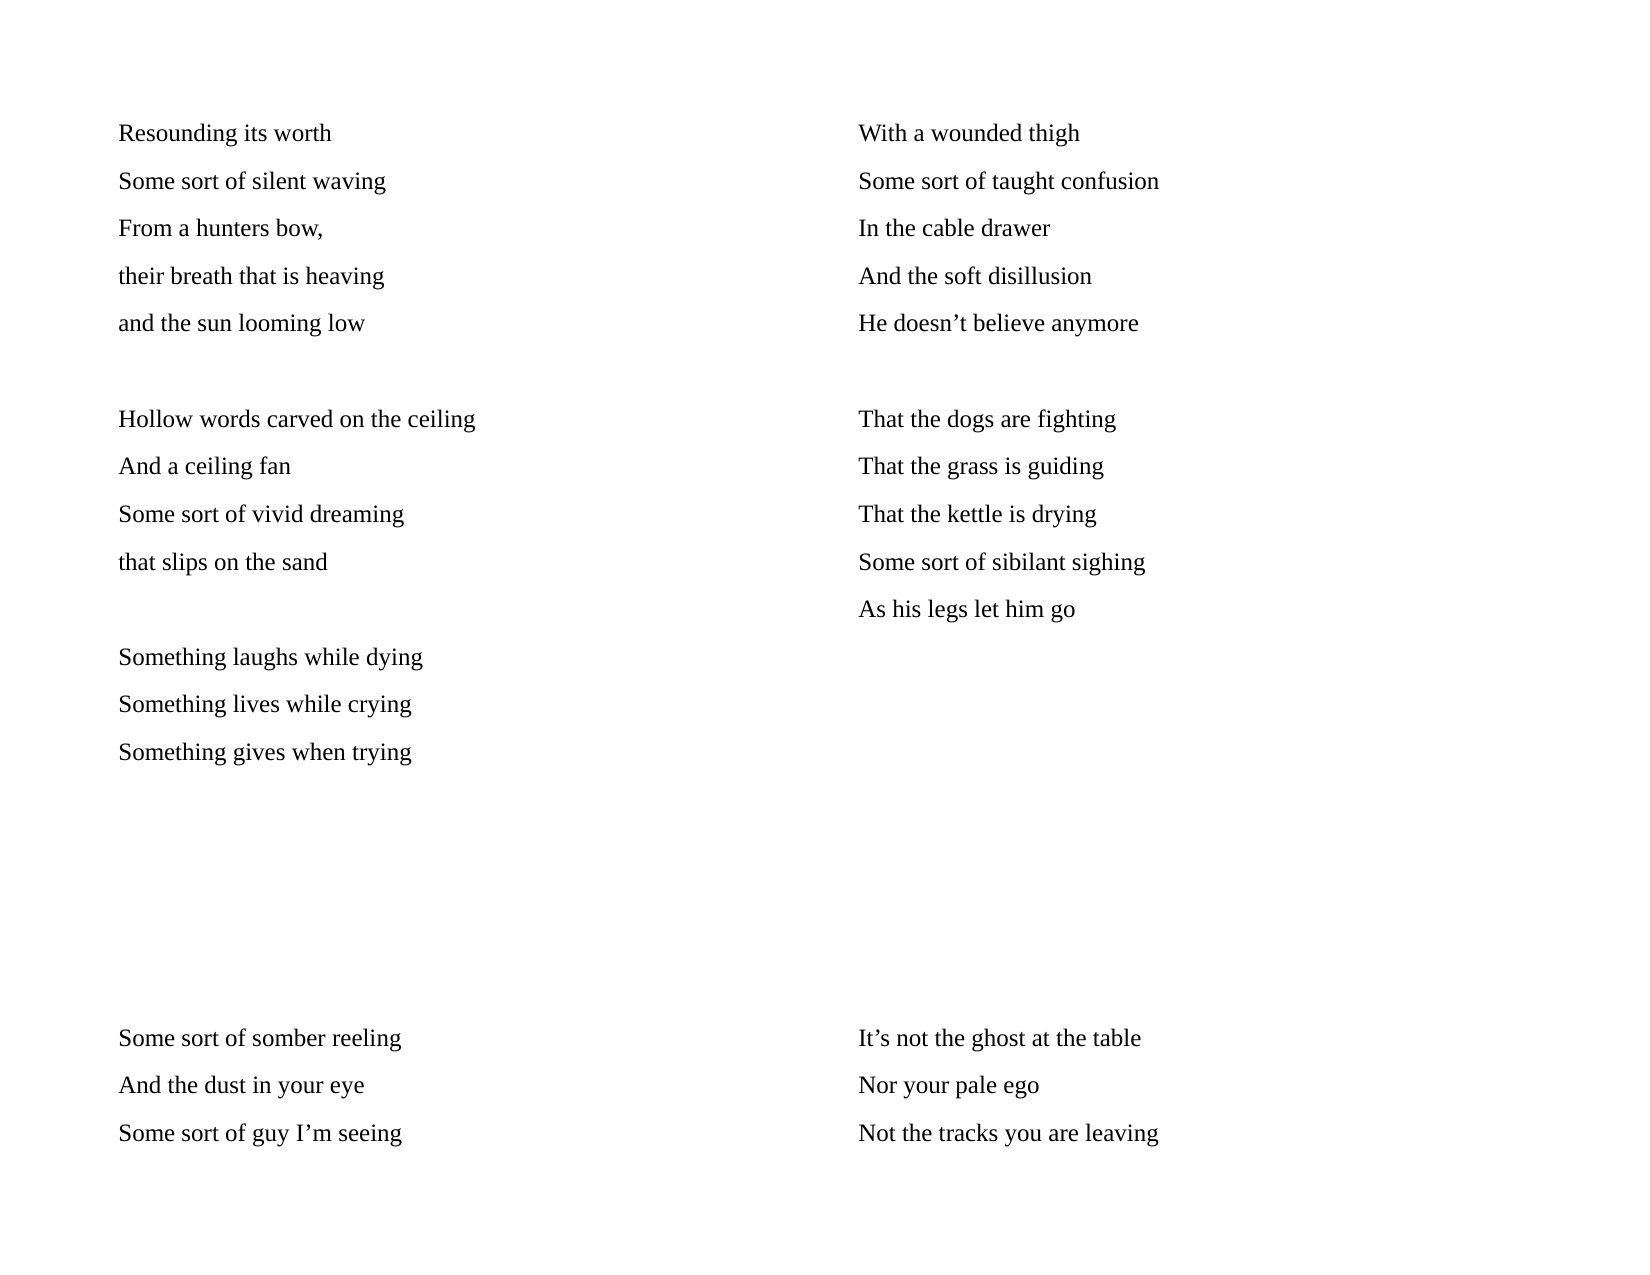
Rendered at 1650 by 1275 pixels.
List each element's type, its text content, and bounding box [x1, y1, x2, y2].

text Not the tracks you are leaving [858, 1118, 1532, 1147]
text Nor your pale ego [858, 1070, 1532, 1099]
text As his legs let him go [858, 594, 1532, 623]
text and the sun looming low [118, 308, 792, 337]
text And the dust in your eye [118, 1070, 792, 1099]
text Some sort of taught confusion [858, 166, 1532, 194]
text Hollow words carved on the ceiling [118, 404, 792, 432]
text And the soft disillusion [858, 261, 1532, 290]
text That the grass is guiding [858, 451, 1532, 480]
text Some sort of somber reeling [118, 1023, 792, 1051]
text And a ceiling fan [118, 451, 792, 480]
text That the dogs are fighting [858, 404, 1532, 432]
text Some sort of vivid dreaming [118, 499, 792, 528]
text In the cable drawer [858, 213, 1532, 242]
text Some sort of silent waving [118, 166, 792, 194]
text He doesn’t believe anymore [858, 308, 1532, 337]
text Something laughs while dying [118, 642, 792, 671]
text Some sort of sibilant sighing [858, 547, 1532, 575]
text Something gives when trying [118, 737, 792, 766]
text Something lives while crying [118, 689, 792, 718]
text Resounding its worth [118, 118, 792, 147]
text It’s not the ghost at the table [858, 1023, 1532, 1051]
text that slips on the sand [118, 547, 792, 575]
text With a wounded thigh [858, 118, 1532, 147]
text Some sort of guy I’m seeing [118, 1118, 792, 1147]
text their breath that is heaving [118, 261, 792, 290]
text From a hunters bow, [118, 213, 792, 242]
text That the kettle is drying [858, 499, 1532, 528]
